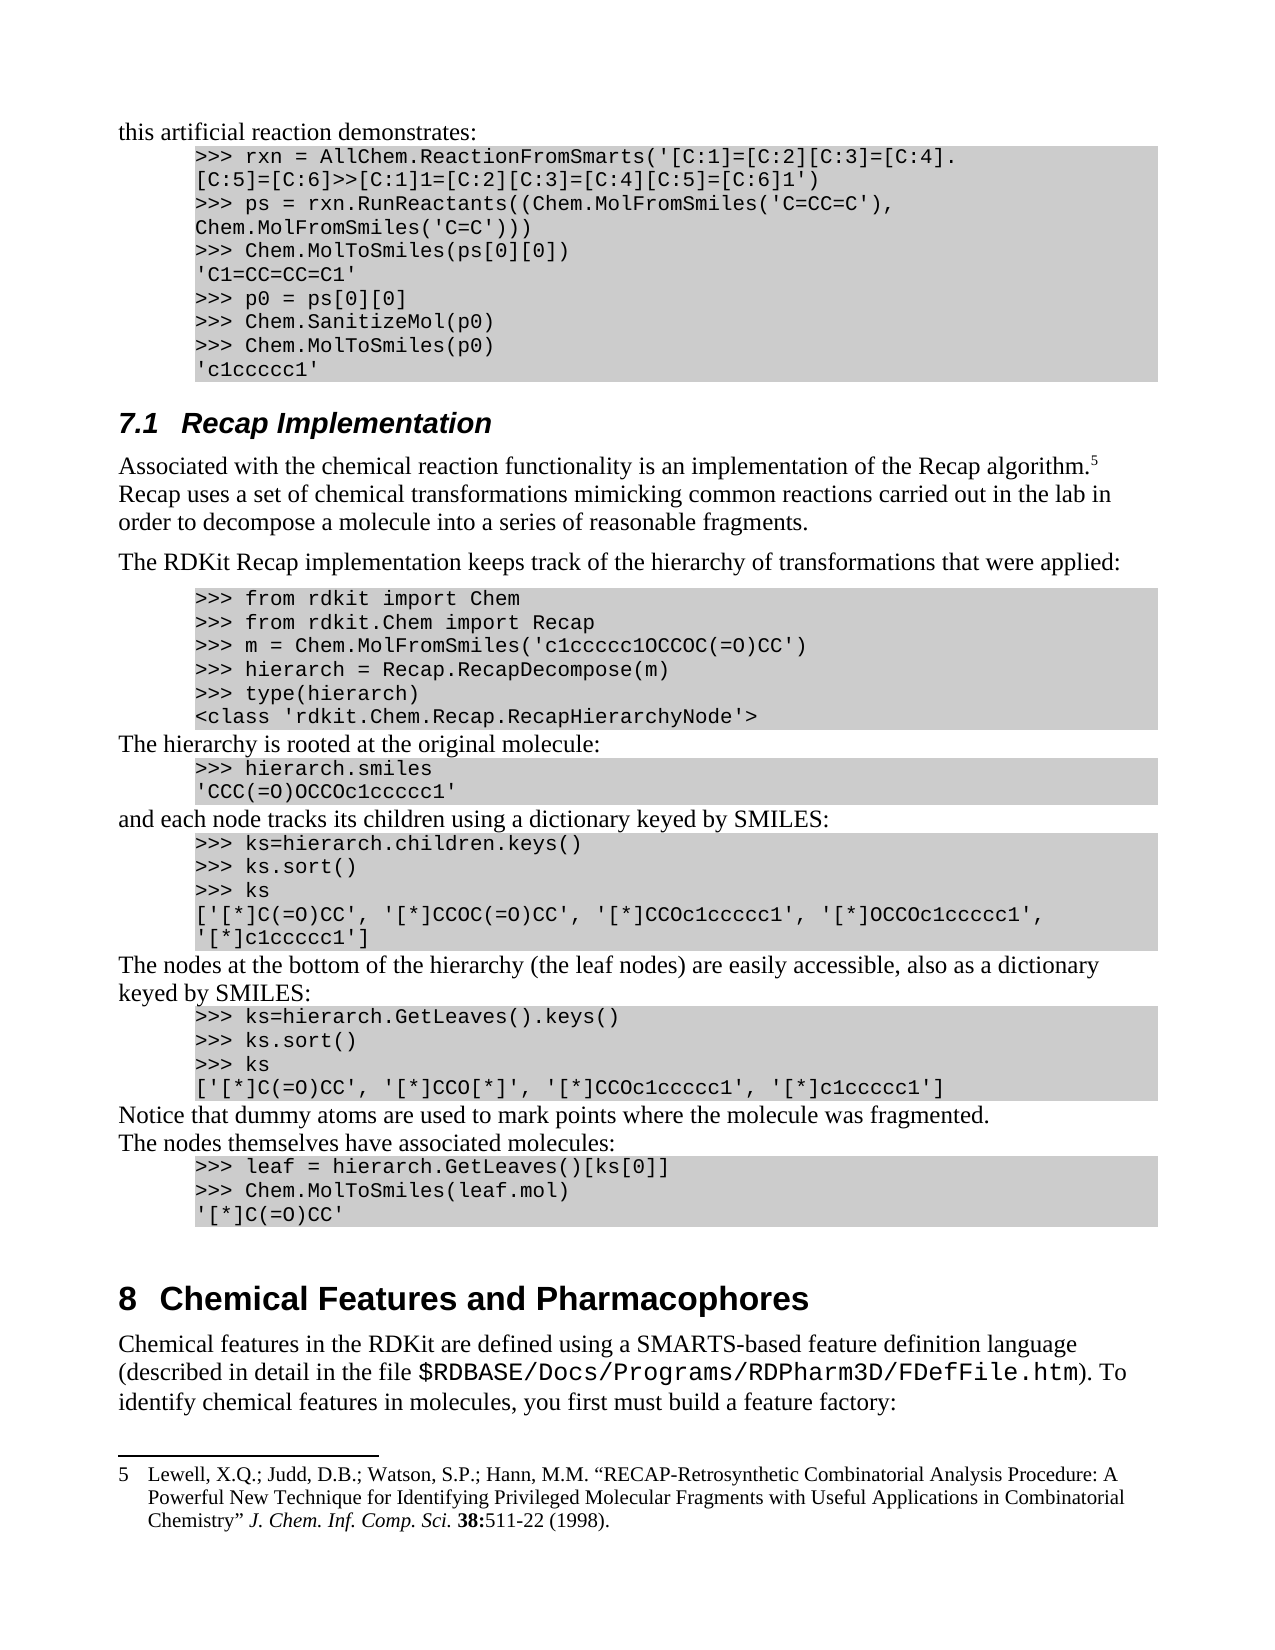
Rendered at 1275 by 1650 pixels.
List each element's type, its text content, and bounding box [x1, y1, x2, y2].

text <class 'rdkit.Chem.Recap.RecapHierarchyNode'> [195, 706, 1158, 730]
text >>> Chem.MolToSmiles(ps[0][0]) [195, 240, 1158, 264]
text ['[*]C(=O)CC', '[*]CCO[*]', '[*]CCOc1ccccc1', '[*]c1ccccc1'] [195, 1077, 1158, 1101]
subtitle Chemical Features and Pharmacophores [118, 1280, 1157, 1318]
text >>> ks=hierarch.children.keys() [195, 833, 1158, 856]
text >>> hierarch = Recap.RecapDecompose(m) [195, 659, 1158, 683]
text >>> ks [195, 880, 1158, 904]
text >>> Chem.MolToSmiles(leaf.mol) [195, 1180, 1158, 1204]
text >>> ks.sort() [195, 856, 1158, 880]
text ['[*]C(=O)CC', '[*]CCOC(=O)CC', '[*]CCOc1ccccc1', '[*]OCCOc1ccccc1', '[*]c1ccccc1'] [195, 904, 1158, 951]
text >>> ks [195, 1054, 1158, 1077]
text >>> m = Chem.MolFromSmiles('c1ccccc1OCCOC(=O)CC') [195, 636, 1158, 659]
text this artificial reaction demonstrates: [118, 118, 1157, 146]
text '[*]C(=O)CC' [195, 1204, 1158, 1227]
text The nodes themselves have associated molecules: [118, 1129, 1157, 1156]
text 'c1ccccc1' [195, 359, 1158, 382]
text >>> ks=hierarch.GetLeaves().keys() [195, 1006, 1158, 1030]
text >>> p0 = ps[0][0] [195, 288, 1158, 311]
text 'CCC(=O)OCCOc1ccccc1' [195, 781, 1158, 805]
text >>> rxn = AllChem.ReactionFromSmarts('[C:1]=[C:2][C:3]=[C:4].[C:5]=[C:6]>>[C:1]1=[C:2][C:3]=[C:4][C:5]=[C:6]1') [195, 146, 1158, 193]
text >>> leaf = hierarch.GetLeaves()[ks[0]] [195, 1156, 1158, 1180]
text The RDKit Recap implementation keeps track of the hierarchy of transformations that were applied: [118, 548, 1157, 576]
subtitle Recap Implementation [118, 407, 1157, 440]
text Lewell, X.Q.; Judd, D.B.; Watson, S.P.; Hann, M.M. “RECAP-Retrosynthetic Combinatorial Analysis Procedure: A Powerful New Technique for Identifying Privileged Molecular Fragments with Useful Applications in Combinatorial Chemistry” J. Chem. Inf. Comp. Sci. 38:511-22 (1998). [118, 1462, 1157, 1532]
text Chemical features in the RDKit are defined using a SMARTS-based feature definition language (described in detail in the file $RDBASE/Docs/Programs/RDPharm3D/FDefFile.htm). To identify chemical features in molecules, you first must build a feature factory: [118, 1330, 1157, 1415]
text Associated with the chemical reaction functionality is an implementation of the Recap algorithm. Recap uses a set of chemical transformations mimicking common reactions carried out in the lab in order to decompose a molecule into a series of reasonable fragments. [118, 452, 1157, 536]
text >>> from rdkit.Chem import Recap [195, 612, 1158, 636]
text The hierarchy is rooted at the original molecule: [118, 730, 1157, 758]
text >>> type(hierarch) [195, 683, 1158, 706]
text Notice that dummy atoms are used to mark points where the molecule was fragmented. [118, 1101, 1157, 1129]
text >>> from rdkit import Chem [195, 588, 1158, 612]
text The nodes at the bottom of the hierarchy (the leaf nodes) are easily accessible, also as a dictionary keyed by SMILES: [118, 951, 1157, 1006]
text >>> Chem.SanitizeMol(p0) [195, 311, 1158, 335]
text and each node tracks its children using a dictionary keyed by SMILES: [118, 805, 1157, 833]
text >>> hierarch.smiles [195, 758, 1158, 781]
text >>> Chem.MolToSmiles(p0) [195, 335, 1158, 359]
text 'C1=CC=CC=C1' [195, 264, 1158, 288]
text >>> ks.sort() [195, 1030, 1158, 1054]
text >>> ps = rxn.RunReactants((Chem.MolFromSmiles('C=CC=C'), Chem.MolFromSmiles('C=C'))) [195, 193, 1158, 240]
